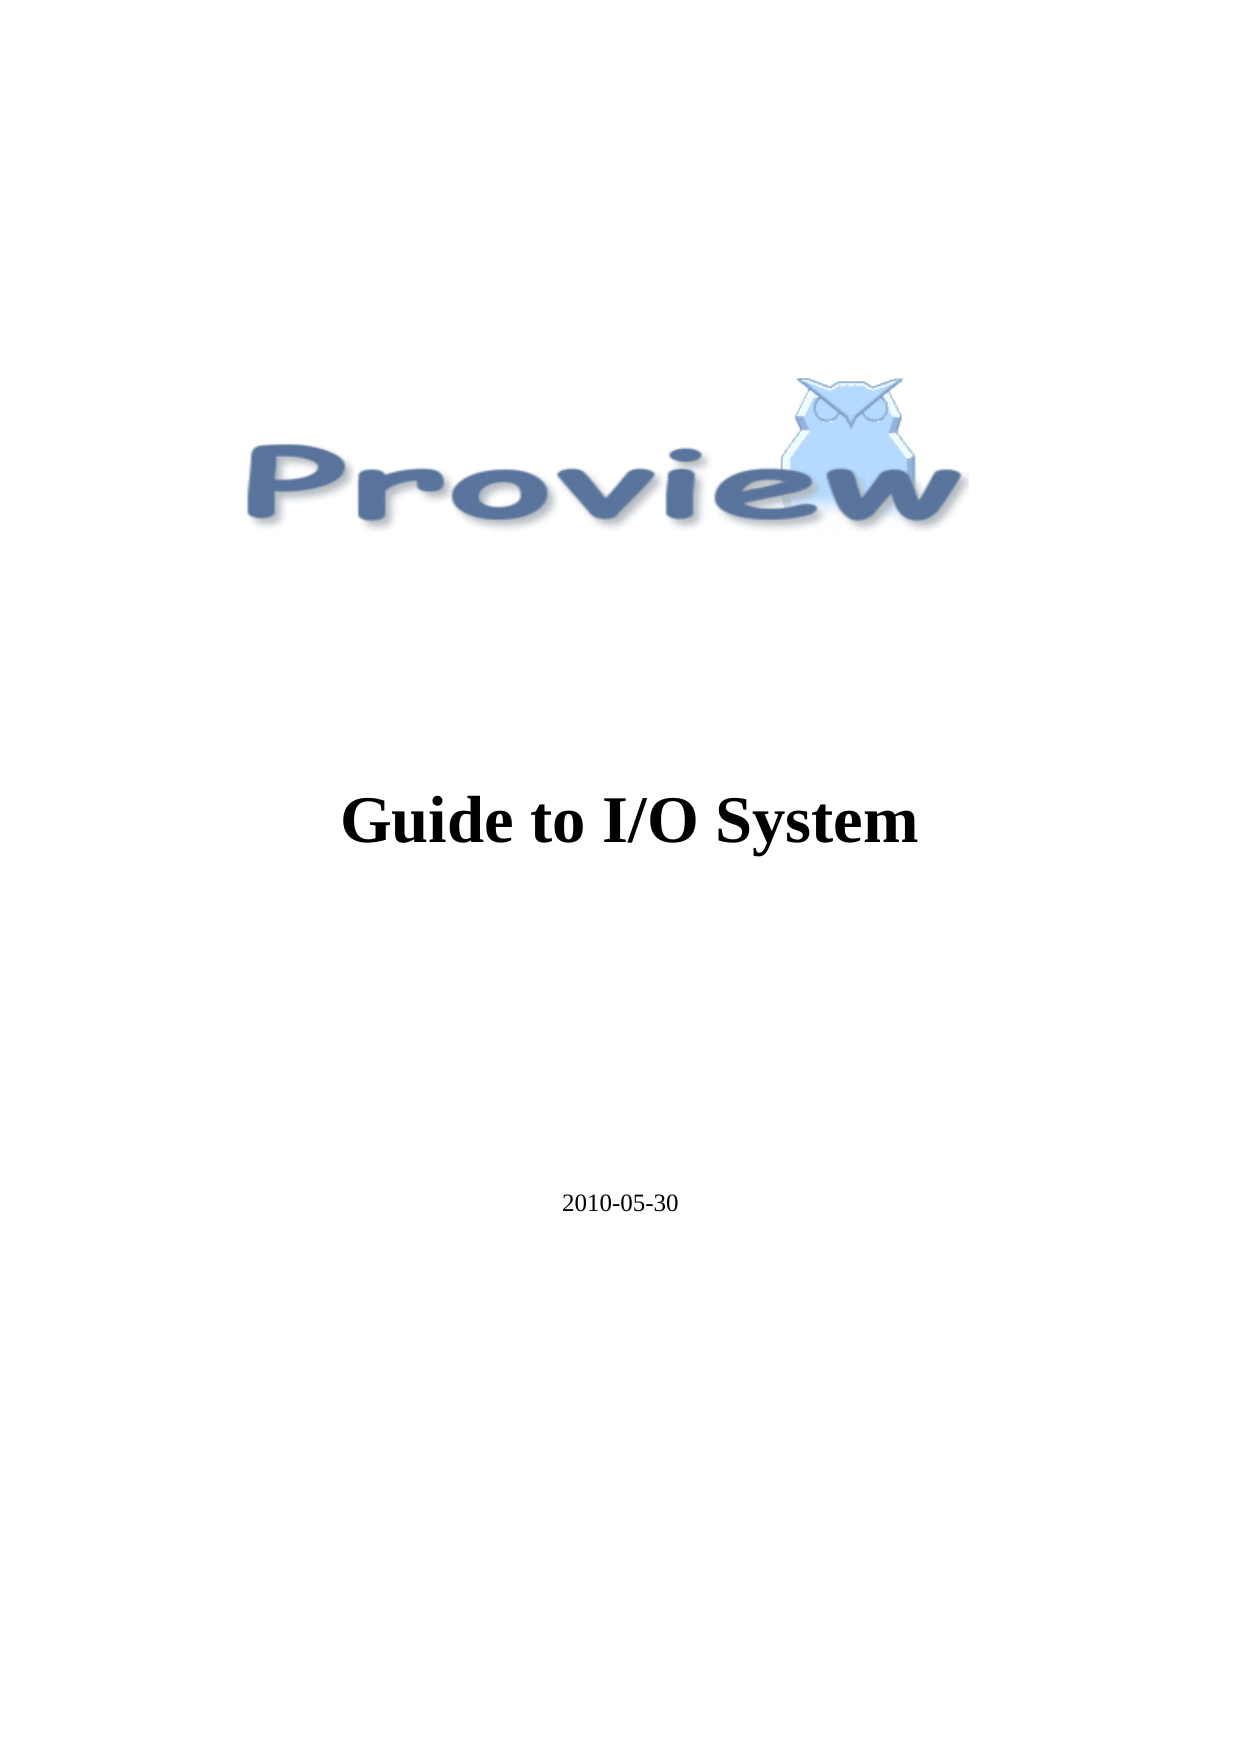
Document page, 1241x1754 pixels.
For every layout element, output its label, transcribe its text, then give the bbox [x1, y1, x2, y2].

text Guide to I/O System [118, 783, 1122, 857]
text 2010-05-30 [118, 1189, 1122, 1217]
picture [229, 377, 980, 534]
